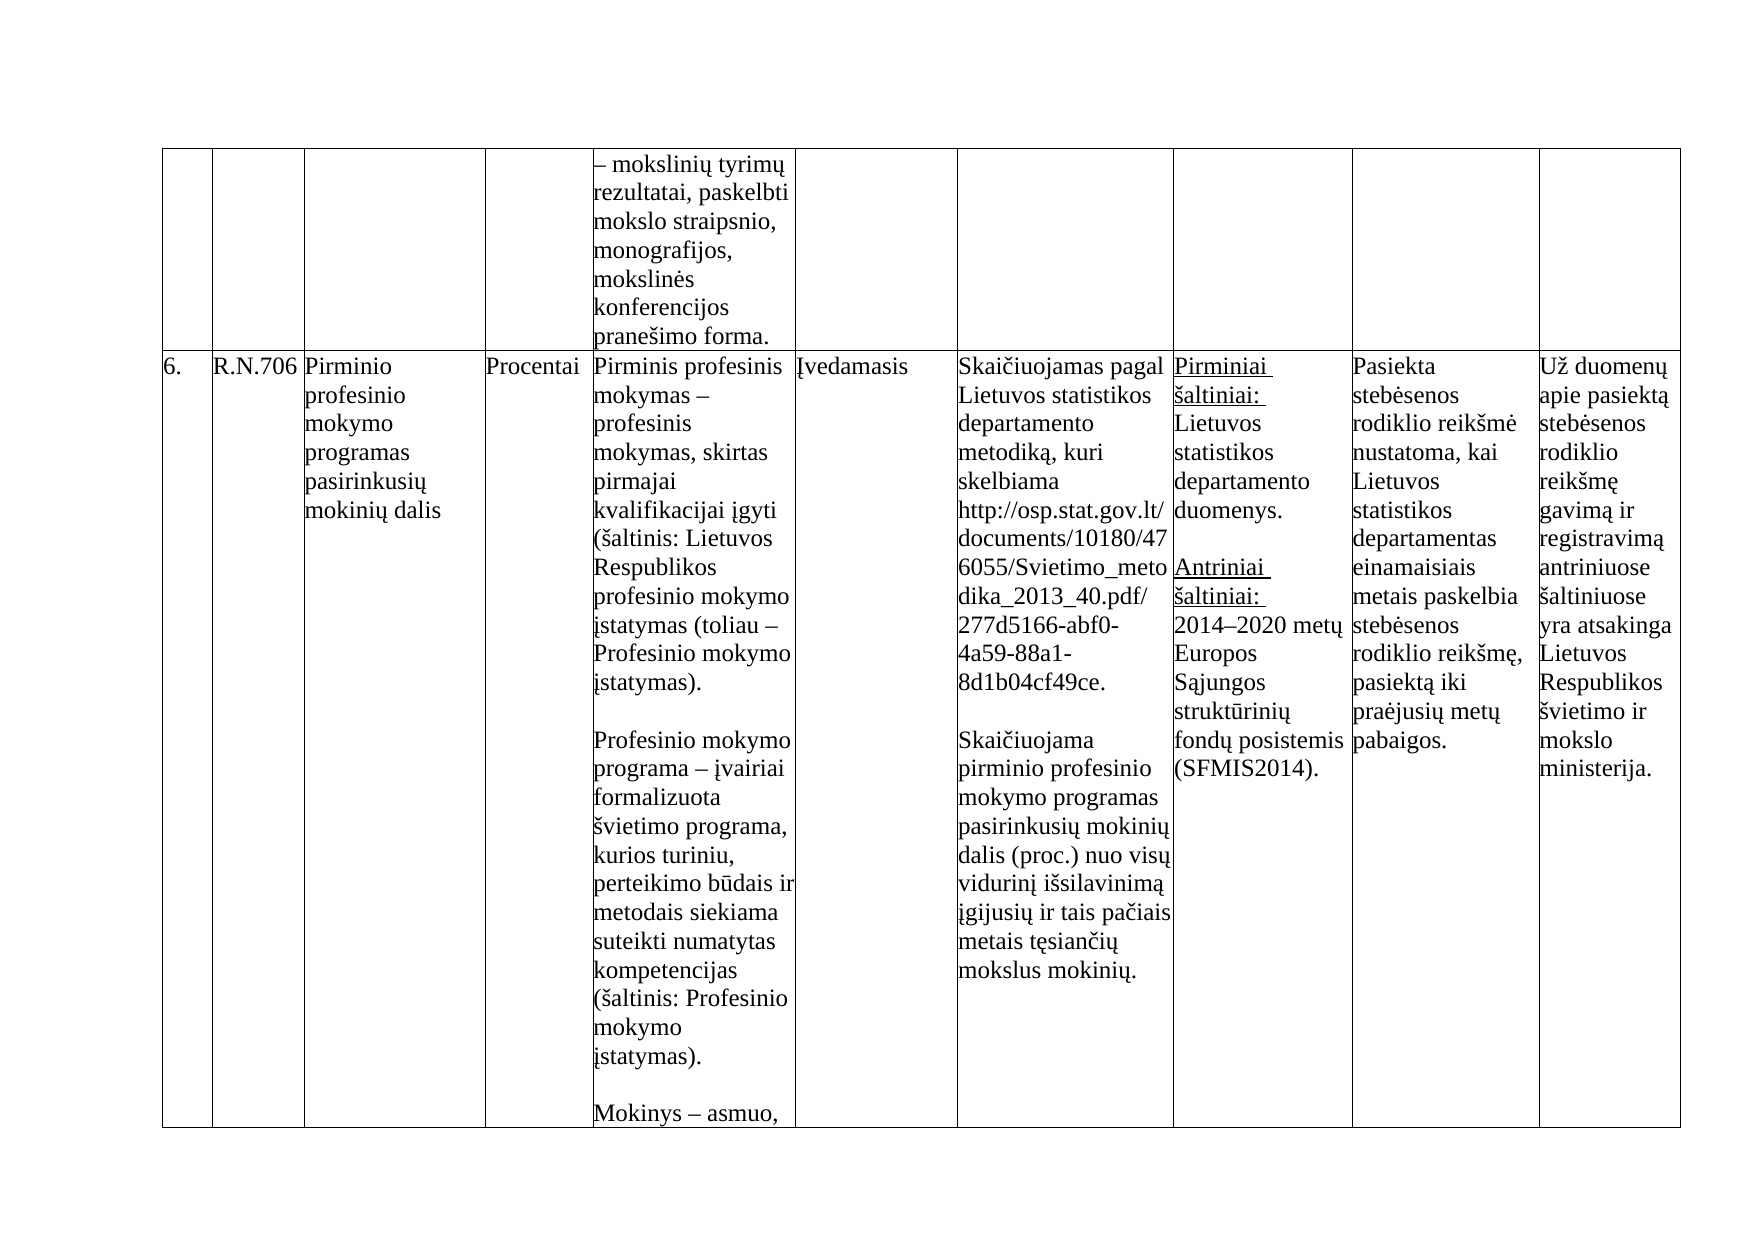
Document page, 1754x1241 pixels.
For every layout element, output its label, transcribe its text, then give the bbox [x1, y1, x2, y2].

table_cell [1540, 149, 1680, 350]
table_cell Pasiekta stebėsenos rodiklio reikšmė nustatoma, kai Lietuvos statistikos departamentas einamaisiais metais paskelbia stebėsenos rodiklio reikšmę, pasiektą iki praėjusių metų pabaigos. [1353, 351, 1539, 1127]
table_cell Skaičiuojamas pagal Lietuvos statistikos departamento metodiką, kuri skelbiama http://osp.stat.gov.lt/documents/10180/476055/Svietimo_metodika_2013_40.pdf/277d5166-abf0-4a59-88a1-8d1b04cf49ce. Skaičiuojama pirminio profesinio mokymo programas pasirinkusių mokinių dalis (proc.) nuo visų vidurinį išsilavinimą įgijusių ir tais pačiais metais tęsiančių mokslus mokinių. [958, 351, 1173, 1127]
table_cell 6. [163, 351, 212, 1127]
table_cell Procentai [486, 351, 593, 1127]
table_cell R.N.706 [213, 351, 304, 1127]
table_cell [1174, 149, 1352, 350]
table_cell Pirminis profesinis mokymas – profesinis mokymas, skirtas pirmajai kvalifikacijai įgyti (šaltinis: Lietuvos Respublikos profesinio mokymo įstatymas (toliau – Profesinio mokymo įstatymas). Profesinio mokymo programa – įvairiai formalizuota švietimo programa, kurios turiniu, perteikimo būdais ir metodais siekiama suteikti numatytas kompetencijas (šaltinis: Profesinio mokymo įstatymas). Mokinys – asmuo, [594, 351, 795, 1127]
table_cell Pirminio profesinio mokymo programas pasirinkusių mokinių dalis [305, 351, 485, 1127]
table_cell [305, 149, 485, 350]
table_cell [486, 149, 593, 350]
table_cell [1353, 149, 1539, 350]
table_cell Už duomenų apie pasiektą stebėsenos rodiklio reikšmę gavimą ir registravimą antriniuose šaltiniuose yra atsakinga Lietuvos Respublikos švietimo ir mokslo ministerija. [1540, 351, 1680, 1127]
table_cell [163, 149, 212, 350]
table_cell Pirminiai šaltiniai: Lietuvos statistikos departamento duomenys. Antriniai šaltiniai: 2014–2020 metų Europos Sąjungos struktūrinių fondų posistemis (SFMIS2014). [1174, 351, 1352, 1127]
table_cell Įvedamasis [796, 351, 957, 1127]
table_cell [958, 149, 1173, 350]
table_cell [213, 149, 304, 350]
table_cell – mokslinių tyrimų rezultatai, paskelbti mokslo straipsnio, monografijos, mokslinės konferencijos pranešimo forma. [594, 149, 795, 350]
table_cell [796, 149, 957, 350]
